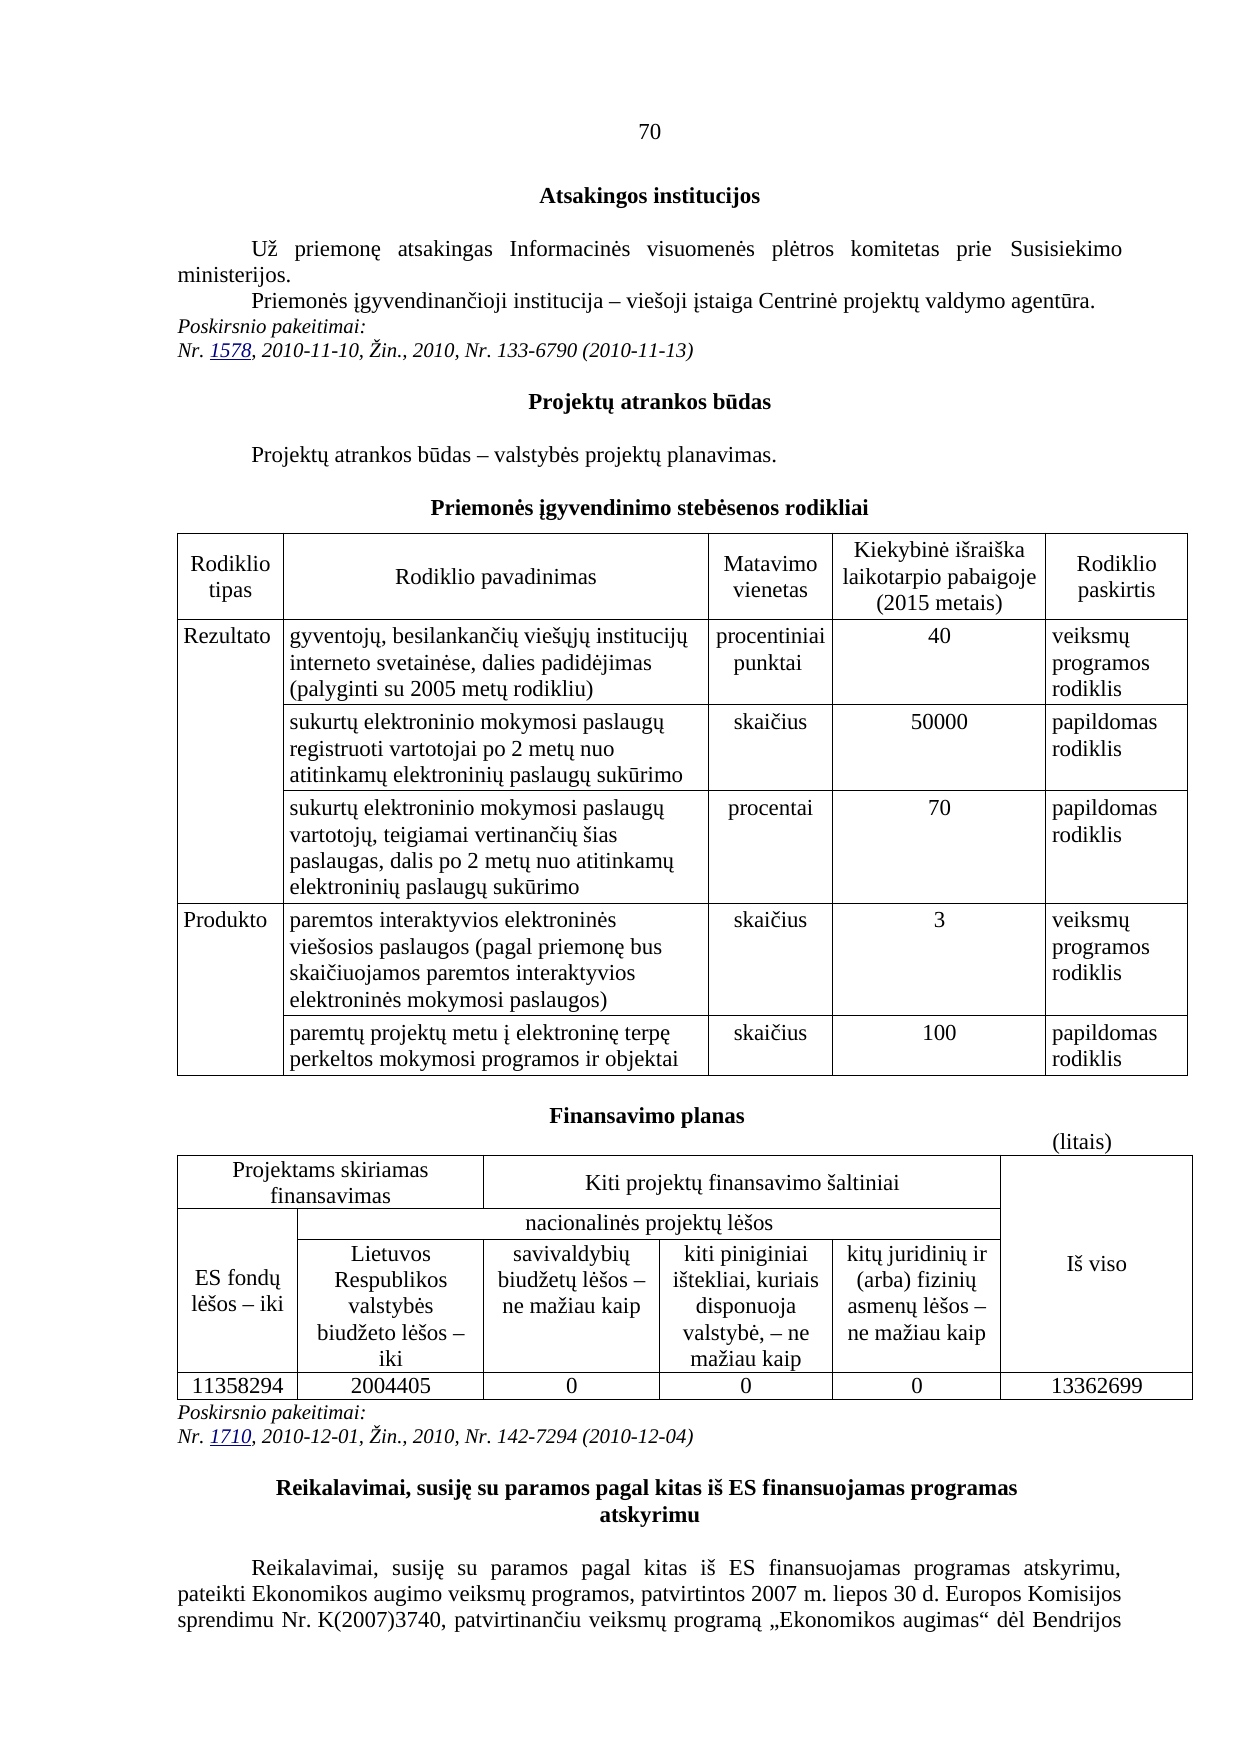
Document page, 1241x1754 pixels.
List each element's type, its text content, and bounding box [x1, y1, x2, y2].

table_cell sukurtų elektroninio mokymosi paslaugų registruoti vartotojai po 2 metų nuo atitinkamų elektroninių paslaugų sukūrimo [284, 705, 708, 790]
text Nr. 1710, 2010-12-01, Žin., 2010, Nr. 142-7294 (2010-12-04) [177, 1424, 1122, 1448]
table_cell 70 [833, 791, 1045, 903]
table_header Kiti projektų finansavimo šaltiniai [484, 1156, 1000, 1208]
table_cell kitų juridinių ir (arba) fizinių asmenų lėšos – ne mažiau kaip [833, 1240, 1000, 1372]
text Projektų atrankos būdas [177, 388, 1122, 414]
table_cell 0 [833, 1373, 1000, 1399]
table_cell 40 [833, 620, 1045, 704]
table_cell 0 [660, 1373, 832, 1399]
table_cell 11358294 [178, 1373, 297, 1399]
table_header Rodiklio tipas [178, 534, 283, 618]
text Poskirsnio pakeitimai: [177, 314, 1122, 338]
text Projektų atrankos būdas – valstybės projektų planavimas. [177, 441, 1122, 467]
table_cell paremtų projektų metu į elektroninę terpę perkeltos mokymosi programos ir objektai [284, 1016, 708, 1074]
text Poskirsnio pakeitimai: [177, 1400, 1122, 1424]
table_cell papildomas rodiklis [1046, 791, 1187, 903]
text Reikalavimai, susiję su paramos pagal kitas iš ES finansuojamas programas atskyrimu, pateikti Ekonomikos augimo veiksmų programos, patvirtintos 2007 m. liepos 30 d. Europos Komisijos sprendimu Nr. K(2007)3740, patvirtinančiu veiksmų programą „Ekonomikos augimas“ dėl Bendrijos [177, 1553, 1122, 1633]
table_cell veiksmų programos rodiklis [1046, 620, 1187, 704]
table_cell 2004405 [298, 1373, 483, 1399]
text Priemonės įgyvendinimo stebėsenos rodikliai [177, 494, 1122, 520]
text Atsakingos institucijos [177, 182, 1122, 208]
table_cell 13362699 [1001, 1373, 1192, 1399]
text Priemonės įgyvendinančioji institucija – viešoji įstaiga Centrinė projektų valdymo agentūra. [177, 287, 1122, 314]
table_cell 3 [833, 904, 1045, 1015]
table_cell papildomas rodiklis [1046, 705, 1187, 790]
table_header Matavimo vienetas [709, 534, 832, 618]
table_cell 100 [833, 1016, 1045, 1074]
table_cell 0 [484, 1373, 659, 1399]
table_cell kiti piniginiai ištekliai, kuriais disponuoja valstybė, – ne mažiau kaip [660, 1240, 832, 1372]
text Reikalavimai, susiję su paramos pagal kitas iš ES finansuojamas programas atskyrimu [177, 1474, 1122, 1527]
table_cell Produkto [178, 904, 283, 1074]
table_cell paremtos interaktyvios elektroninės viešosios paslaugos (pagal priemonę bus skaičiuojamos paremtos interaktyvios elektroninės mokymosi paslaugos) [284, 904, 708, 1015]
text Nr. 1578, 2010-11-10, Žin., 2010, Nr. 133-6790 (2010-11-13) [177, 338, 1122, 362]
table_cell nacionalinės projektų lėšos [298, 1209, 1000, 1239]
table_cell Lietuvos Respublikos valstybės biudžeto lėšos – iki [298, 1240, 483, 1372]
table_cell sukurtų elektroninio mokymosi paslaugų vartotojų, teigiamai vertinančių šias paslaugas, dalis po 2 metų nuo atitinkamų elektroninių paslaugų sukūrimo [284, 791, 708, 903]
table_cell skaičius [709, 904, 832, 1015]
table_cell skaičius [709, 705, 832, 790]
table_header Rodiklio pavadinimas [284, 534, 708, 618]
table_cell skaičius [709, 1016, 832, 1074]
text (litais) [177, 1128, 1112, 1154]
table_cell procentiniai punktai [709, 620, 832, 704]
table_header Projektams skiriamas finansavimas [178, 1156, 483, 1208]
table_cell veiksmų programos rodiklis [1046, 904, 1187, 1015]
table_cell papildomas rodiklis [1046, 1016, 1187, 1074]
table_cell 50000 [833, 705, 1045, 790]
table_cell gyventojų, besilankančių viešųjų institucijų interneto svetainėse, dalies padidėjimas (palyginti su 2005 metų rodikliu) [284, 620, 708, 704]
text Finansavimo planas [177, 1102, 1122, 1128]
table_header Rodiklio paskirtis [1046, 534, 1187, 618]
table_cell savivaldybių biudžetų lėšos – ne mažiau kaip [484, 1240, 659, 1372]
table_header Kiekybinė išraiška laikotarpio pabaigoje (2015 metais) [833, 534, 1045, 618]
table_cell Rezultato [178, 620, 283, 903]
table_cell ES fondų lėšos – iki [178, 1209, 297, 1372]
table_header Iš viso [1001, 1156, 1192, 1372]
table_cell procentai [709, 791, 832, 903]
text Už priemonę atsakingas Informacinės visuomenės plėtros komitetas prie Susisiekimo ministerijos. [177, 235, 1122, 287]
